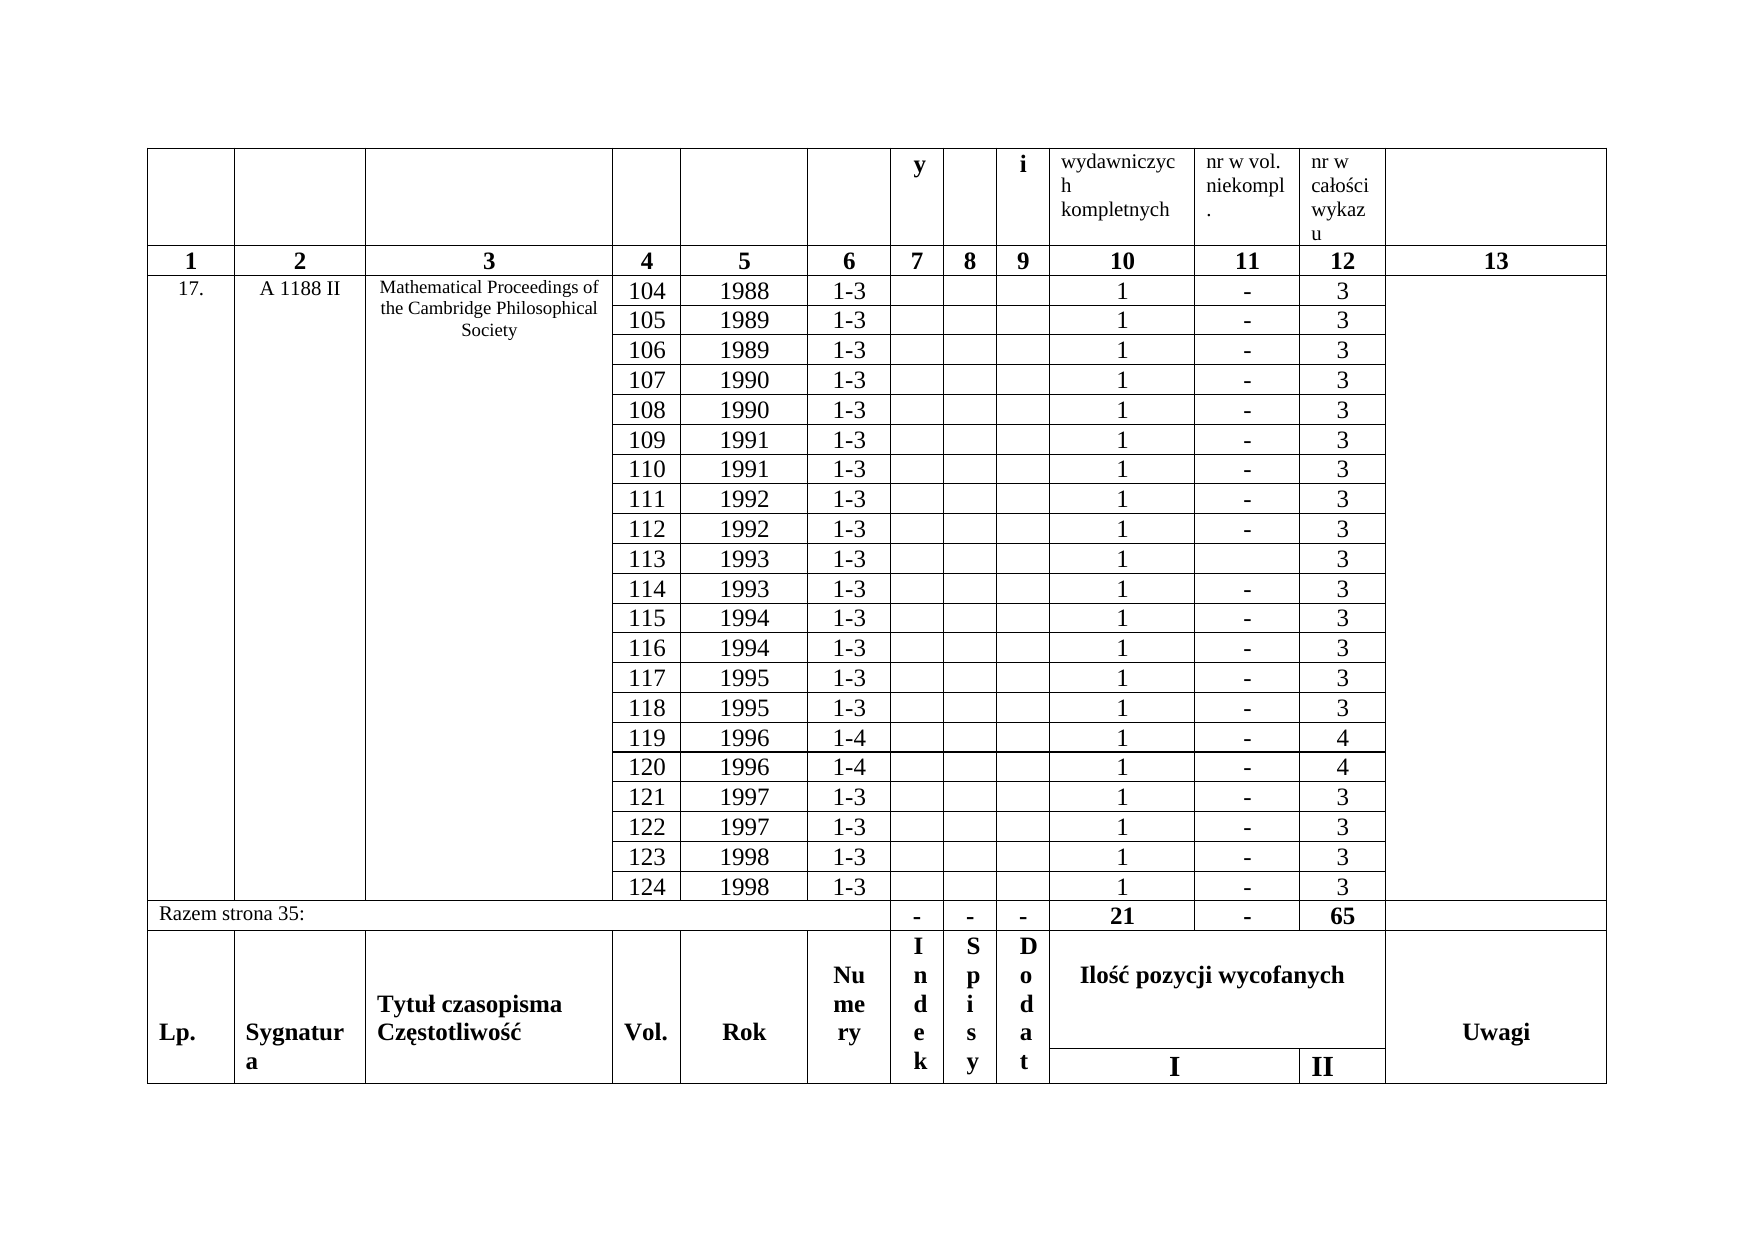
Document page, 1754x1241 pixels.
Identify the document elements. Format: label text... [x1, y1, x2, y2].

table_cell 112 [613, 514, 680, 543]
table_cell 4 [1300, 753, 1385, 781]
table_cell [891, 604, 943, 632]
table_cell 1992 [681, 484, 807, 513]
table_cell [235, 751, 365, 781]
table_cell 3 [1300, 633, 1385, 662]
table_cell 3 [1300, 276, 1385, 304]
table_cell [997, 395, 1049, 424]
table_cell [944, 723, 996, 751]
table_cell 1994 [681, 633, 807, 662]
table_cell [366, 841, 612, 871]
table_cell [235, 722, 365, 751]
table_cell [148, 722, 234, 751]
table_cell Spisy [944, 931, 996, 1083]
table_cell 9 [997, 246, 1049, 275]
table_cell 1-3 [808, 574, 890, 602]
table_cell nr w vol. niekompl. [1195, 149, 1299, 245]
table_cell [366, 692, 612, 722]
table_cell - [1195, 514, 1299, 543]
table_cell [891, 753, 943, 781]
table_cell 1 [1050, 306, 1194, 334]
table_cell - [1195, 365, 1299, 394]
table_cell 1997 [681, 812, 807, 841]
table_cell 4 [613, 246, 680, 275]
table_cell 119 [613, 723, 680, 751]
table_cell [366, 751, 612, 781]
table_cell [366, 811, 612, 841]
table_cell 1993 [681, 544, 807, 573]
table_cell [235, 811, 365, 841]
table_cell [891, 365, 943, 394]
table_cell [997, 812, 1049, 841]
table_cell - [997, 901, 1049, 930]
table_cell 118 [613, 693, 680, 722]
table_cell Uwagi [1386, 931, 1606, 1083]
table_cell 110 [613, 455, 680, 483]
table_cell 1 [1050, 574, 1194, 602]
table_cell [1386, 722, 1606, 751]
table_cell 1988 [681, 276, 807, 304]
table_cell 5 [681, 246, 807, 275]
table_cell [997, 723, 1049, 751]
table_cell Lp. [148, 931, 234, 1083]
table_cell - [1195, 753, 1299, 781]
table_cell [891, 872, 943, 900]
table_cell - [1195, 872, 1299, 900]
table_cell 1 [1050, 425, 1194, 453]
table_cell [997, 872, 1049, 900]
table_cell 1 [148, 246, 234, 275]
table_cell - [1195, 723, 1299, 751]
table_cell [997, 604, 1049, 632]
table_cell Ilość pozycji wycofanych [1050, 931, 1385, 1048]
table_cell 1-3 [808, 306, 890, 334]
table_cell [944, 484, 996, 513]
table_cell Mathematical Proceedings of the Cambridge Philosophical Society [366, 276, 612, 692]
table_cell [997, 693, 1049, 722]
table_cell - [1195, 335, 1299, 364]
table_cell 3 [1300, 693, 1385, 722]
table_cell 1 [1050, 604, 1194, 632]
table_cell [891, 723, 943, 751]
table_cell 17. [148, 276, 234, 692]
table_cell [997, 842, 1049, 871]
table_cell [148, 692, 234, 722]
table_cell 1990 [681, 365, 807, 394]
table_cell 1 [1050, 782, 1194, 811]
table_cell [944, 872, 996, 900]
table_cell [997, 544, 1049, 573]
table_cell 124 [613, 872, 680, 900]
table_cell 3 [1300, 604, 1385, 632]
table_cell 104 [613, 276, 680, 304]
table_cell [148, 841, 234, 871]
table_cell 1-3 [808, 693, 890, 722]
table_cell 123 [613, 842, 680, 871]
table_cell 1 [1050, 633, 1194, 662]
table_cell [891, 455, 943, 483]
table_cell 3 [1300, 574, 1385, 602]
table_cell 1998 [681, 842, 807, 871]
table_cell - [1195, 395, 1299, 424]
table_cell 13 [1386, 246, 1606, 275]
table_cell [1386, 841, 1606, 871]
table_cell Rok [681, 931, 807, 1083]
table_cell 1996 [681, 753, 807, 781]
table_cell 12 [1300, 246, 1385, 275]
table_cell - [1195, 455, 1299, 483]
table_cell 1 [1050, 693, 1194, 722]
table_cell 11 [1195, 246, 1299, 275]
table_cell [944, 306, 996, 334]
table_cell - [1195, 484, 1299, 513]
table_cell 1993 [681, 574, 807, 602]
table_cell 1-3 [808, 812, 890, 841]
table_cell Razem strona 35: [148, 901, 890, 930]
table_cell [1386, 901, 1606, 930]
table_cell 2 [235, 246, 365, 275]
table_cell 7 [891, 246, 943, 275]
table_cell [148, 751, 234, 781]
table_cell - [1195, 306, 1299, 334]
table_cell - [1195, 633, 1299, 662]
table_cell 1-3 [808, 395, 890, 424]
table_cell [944, 544, 996, 573]
table_cell [997, 514, 1049, 543]
table_cell [944, 782, 996, 811]
table_cell Tytuł czasopisma Częstotliwość [366, 931, 612, 1083]
table_cell [944, 335, 996, 364]
table_cell - [1195, 574, 1299, 602]
table_cell - [944, 901, 996, 930]
table_cell [944, 842, 996, 871]
table_cell 1 [1050, 753, 1194, 781]
table_cell - [1195, 901, 1299, 930]
table_cell 3 [1300, 663, 1385, 692]
table_cell 6 [808, 246, 890, 275]
table_cell [891, 484, 943, 513]
table_cell 4 [1300, 723, 1385, 751]
table_cell [944, 276, 996, 304]
table_cell 1995 [681, 663, 807, 692]
table_cell 1 [1050, 335, 1194, 364]
table_cell 106 [613, 335, 680, 364]
table_cell [891, 782, 943, 811]
table_cell [891, 544, 943, 573]
table_cell 8 [944, 246, 996, 275]
table_cell 1-3 [808, 425, 890, 453]
table_cell 1-4 [808, 753, 890, 781]
table_cell 1-4 [808, 723, 890, 751]
table_cell 10 [1050, 246, 1194, 275]
table_cell 1990 [681, 395, 807, 424]
table_cell 1996 [681, 723, 807, 751]
table_cell [944, 633, 996, 662]
table_cell 3 [1300, 872, 1385, 900]
table_cell [366, 871, 612, 900]
table_cell 1 [1050, 514, 1194, 543]
table_cell [944, 365, 996, 394]
table_cell 105 [613, 306, 680, 334]
table_cell [1195, 544, 1299, 573]
table_cell 3 [1300, 306, 1385, 334]
table_cell [997, 663, 1049, 692]
table_cell [808, 149, 890, 245]
table_cell [891, 842, 943, 871]
table_cell 122 [613, 812, 680, 841]
table_cell [944, 514, 996, 543]
table_cell [997, 484, 1049, 513]
table_cell - [1195, 693, 1299, 722]
table_cell 121 [613, 782, 680, 811]
table_cell 3 [1300, 842, 1385, 871]
table_cell 1 [1050, 365, 1194, 394]
table_cell [997, 425, 1049, 453]
table_cell [944, 693, 996, 722]
table_cell 1 [1050, 395, 1194, 424]
table_cell 3 [1300, 365, 1385, 394]
table_cell 116 [613, 633, 680, 662]
table_cell [148, 871, 234, 900]
table_cell 1994 [681, 604, 807, 632]
table_cell y [891, 149, 943, 245]
table_cell - [891, 901, 943, 930]
table_cell 109 [613, 425, 680, 453]
table_cell 1 [1050, 723, 1194, 751]
table_cell [891, 663, 943, 692]
table_cell [235, 841, 365, 871]
table_cell 3 [1300, 425, 1385, 453]
table_cell - [1195, 782, 1299, 811]
table_cell [235, 149, 365, 245]
table_cell 3 [1300, 782, 1385, 811]
table_cell [944, 812, 996, 841]
table_cell 1 [1050, 276, 1194, 304]
table_cell [1386, 692, 1606, 722]
table_cell [944, 663, 996, 692]
table_cell [366, 722, 612, 751]
table_cell 3 [1300, 455, 1385, 483]
table_cell II [1300, 1049, 1385, 1083]
table_cell 3 [1300, 514, 1385, 543]
table_cell [366, 149, 612, 245]
table_cell [891, 514, 943, 543]
table_cell 1992 [681, 514, 807, 543]
table_cell wydawniczych kompletnych [1050, 149, 1194, 245]
table_cell - [1195, 604, 1299, 632]
table_cell [997, 335, 1049, 364]
table_cell [944, 425, 996, 453]
table_cell [997, 574, 1049, 602]
table_cell [944, 604, 996, 632]
table_cell [613, 149, 680, 245]
table_cell A 1188 II [235, 276, 365, 692]
table_cell 1 [1050, 544, 1194, 573]
table_cell 115 [613, 604, 680, 632]
table_cell 1 [1050, 663, 1194, 692]
table_cell 107 [613, 365, 680, 394]
table_cell 1-3 [808, 514, 890, 543]
table_cell 1-3 [808, 484, 890, 513]
table_cell 3 [1300, 812, 1385, 841]
table_cell 108 [613, 395, 680, 424]
table_cell [997, 276, 1049, 304]
table_cell 65 [1300, 901, 1385, 930]
table_cell 3 [366, 246, 612, 275]
table_cell - [1195, 663, 1299, 692]
table_cell [997, 782, 1049, 811]
table_cell [681, 149, 807, 245]
table_cell 1 [1050, 872, 1194, 900]
table_cell nr w całości wykazu [1300, 149, 1385, 245]
table_cell [1386, 751, 1606, 781]
table_cell 3 [1300, 544, 1385, 573]
table_cell [997, 455, 1049, 483]
table_cell [891, 276, 943, 304]
table_cell [944, 753, 996, 781]
table_cell [1386, 149, 1606, 245]
table_cell 1991 [681, 455, 807, 483]
table_cell 1 [1050, 455, 1194, 483]
table_cell 1998 [681, 872, 807, 900]
table_cell 111 [613, 484, 680, 513]
table_cell 1-3 [808, 633, 890, 662]
table_cell 117 [613, 663, 680, 692]
table_cell 120 [613, 753, 680, 781]
table_cell 1-3 [808, 335, 890, 364]
table_cell [997, 753, 1049, 781]
table_cell [235, 871, 365, 900]
table_cell Numery [808, 931, 890, 1083]
table_cell [235, 692, 365, 722]
table_cell [1386, 276, 1606, 692]
table_cell i [997, 149, 1049, 245]
table_cell - [1195, 425, 1299, 453]
table_cell 3 [1300, 335, 1385, 364]
table_cell [1386, 871, 1606, 900]
table_cell 113 [613, 544, 680, 573]
table_cell 1-3 [808, 842, 890, 871]
table_cell [891, 633, 943, 662]
table_cell [944, 574, 996, 602]
table_cell [891, 574, 943, 602]
table_cell I [1050, 1049, 1299, 1083]
table_cell [148, 781, 234, 811]
table_cell [366, 781, 612, 811]
table_cell 1-3 [808, 276, 890, 304]
table_cell 1989 [681, 335, 807, 364]
table_cell Dodat [997, 931, 1049, 1083]
table_cell 3 [1300, 395, 1385, 424]
table_cell [235, 781, 365, 811]
table_cell [891, 812, 943, 841]
table_cell [944, 455, 996, 483]
table_cell [891, 335, 943, 364]
table_cell - [1195, 812, 1299, 841]
table_cell 21 [1050, 901, 1194, 930]
table_cell [997, 306, 1049, 334]
table_cell - [1195, 842, 1299, 871]
table_cell [997, 633, 1049, 662]
table_cell 1989 [681, 306, 807, 334]
table_cell 1-3 [808, 544, 890, 573]
table_cell 1 [1050, 812, 1194, 841]
table_cell [148, 149, 234, 245]
table_cell Sygnatura [235, 931, 365, 1083]
table_cell 1 [1050, 842, 1194, 871]
table_cell [997, 365, 1049, 394]
table_cell [891, 306, 943, 334]
table_cell 3 [1300, 484, 1385, 513]
table_cell 1-3 [808, 872, 890, 900]
table_cell 1-3 [808, 782, 890, 811]
table_cell Vol. [613, 931, 680, 1083]
table_cell 1997 [681, 782, 807, 811]
table_cell [891, 395, 943, 424]
table_cell 1-3 [808, 365, 890, 394]
table_cell 1 [1050, 484, 1194, 513]
table_cell [944, 395, 996, 424]
table_cell Indek [891, 931, 943, 1083]
table_cell 114 [613, 574, 680, 602]
table_cell [891, 425, 943, 453]
table_cell 1-3 [808, 663, 890, 692]
table_cell 1-3 [808, 604, 890, 632]
table_cell - [1195, 276, 1299, 304]
table_cell 1-3 [808, 455, 890, 483]
table_cell 1991 [681, 425, 807, 453]
table_cell [1386, 781, 1606, 811]
table_cell [1386, 811, 1606, 841]
table_cell [148, 811, 234, 841]
table_cell [891, 693, 943, 722]
table_cell 1995 [681, 693, 807, 722]
table_cell [944, 149, 996, 245]
